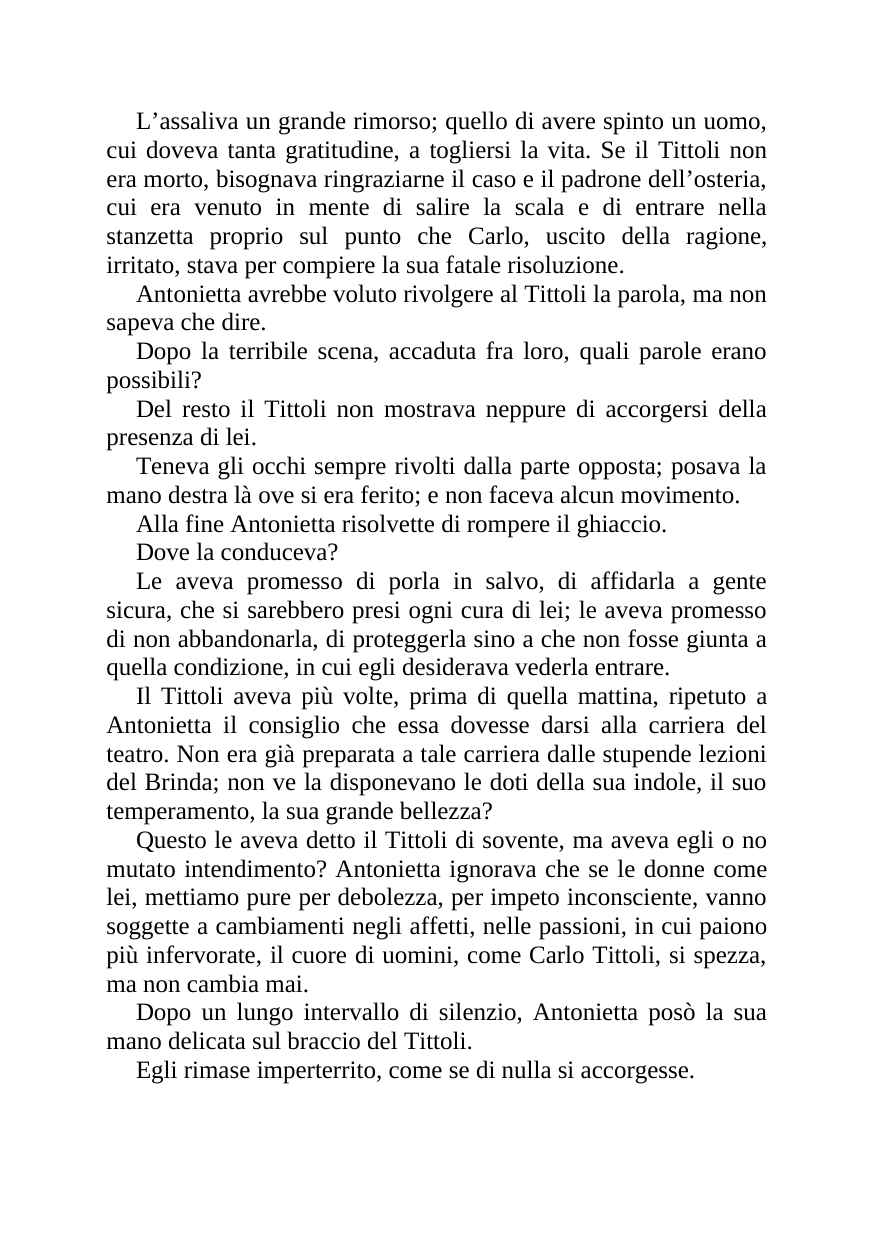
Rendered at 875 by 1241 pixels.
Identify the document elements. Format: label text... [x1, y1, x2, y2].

text Le aveva promesso di porla in salvo, di affidarla a gente sicura, che si sarebbero presi ogni cura di lei; le aveva promesso di non abbandonarla, di proteggerla sino a che non fosse giunta a quella condizione, in cui egli desiderava vederla entrare. [106, 566, 768, 681]
text Dopo un lungo intervallo di silenzio, Antonietta posò la sua mano delicata sul braccio del Tittoli. [106, 997, 768, 1055]
text Dopo la terribile scena, accaduta fra loro, quali parole erano possibili? [106, 336, 768, 394]
text Questo le aveva detto il Tittoli di sovente, ma aveva egli o no mutato intendimento? Antonietta ignorava che se le donne come lei, mettiamo pure per debolezza, per impeto inconsciente, vanno soggette a cambiamenti negli affetti, nelle passioni, in cui paiono più infervorate, il cuore di uomini, come Carlo Tittoli, si spezza, ma non cambia mai. [106, 825, 768, 997]
text Antonietta avrebbe voluto rivolgere al Tittoli la parola, ma non sapeva che dire. [106, 279, 768, 336]
text Egli rimase imperterrito, come se di nulla si accorgesse. [106, 1055, 768, 1084]
text Teneva gli occhi sempre rivolti dalla parte opposta; posava la mano destra là ove si era ferito; e non faceva alcun movimento. [106, 451, 768, 509]
text L’assaliva un grande rimorso; quello di avere spinto un uomo, cui doveva tanta gratitudine, a togliersi la vita. Se il Tittoli non era morto, bisognava ringraziarne il caso e il padrone dell’osteria, cui era venuto in mente di salire la scala e di entrare nella stanzetta proprio sul punto che Carlo, uscito della ragione, irritato, stava per compiere la sua fatale risoluzione. [106, 106, 768, 279]
text Del resto il Tittoli non mostrava neppure di accorgersi della presenza di lei. [106, 394, 768, 451]
text Alla fine Antonietta risolvette di rompere il ghiaccio. [106, 509, 768, 537]
text Dove la conduceva? [106, 537, 768, 566]
text Il Tittoli aveva più volte, prima di quella mattina, ripetuto a Antonietta il consiglio che essa dovesse darsi alla carriera del teatro. Non era già preparata a tale carriera dalle stupende lezioni del Brinda; non ve la disponevano le doti della sua indole, il suo temperamento, la sua grande bellezza? [106, 681, 768, 825]
